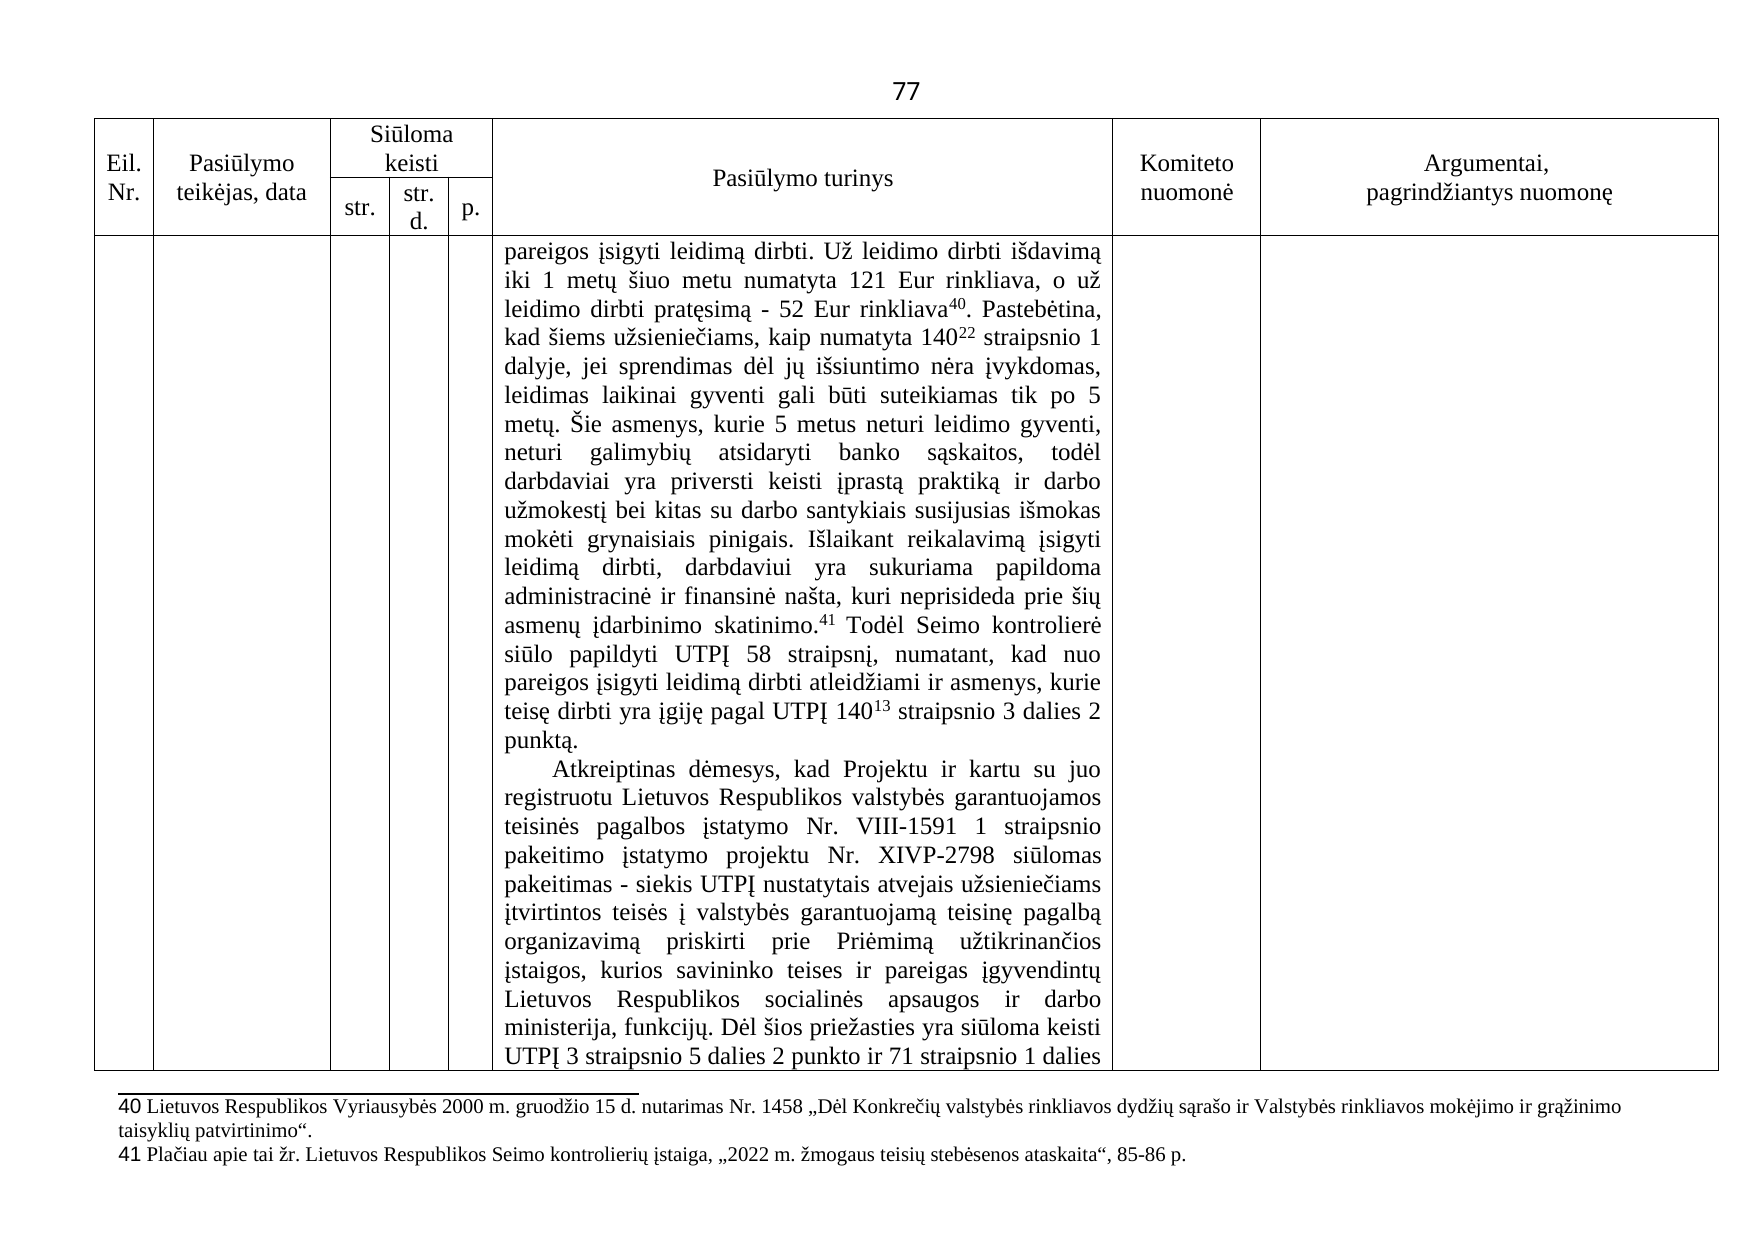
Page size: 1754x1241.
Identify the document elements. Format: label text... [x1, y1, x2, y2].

table_cell pareigos įsigyti leidimą dirbti. Už leidimo dirbti išdavimą iki 1 metų šiuo metu numatyta 121 Eur rinkliava, o už leidimo dirbti pratęsimą - 52 Eur rinkliava. Pastebėtina, kad šiems užsieniečiams, kaip numatyta 14022 straipsnio 1 dalyje, jei sprendimas dėl jų išsiuntimo nėra įvykdomas, leidimas laikinai gyventi gali būti suteikiamas tik po 5 metų. Šie asmenys, kurie 5 metus neturi leidimo gyventi, neturi galimybių atsidaryti banko sąskaitos, todėl darbdaviai yra priversti keisti įprastą praktiką ir darbo užmokestį bei kitas su darbo santykiais susijusias išmokas mokėti grynaisiais pinigais. Išlaikant reikalavimą įsigyti leidimą dirbti, darbdaviui yra sukuriama papildoma administracinė ir finansinė našta, kuri neprisideda prie šių asmenų įdarbinimo skatinimo. Todėl Seimo kontrolierė siūlo papildyti UTPĮ 58 straipsnį, numatant, kad nuo pareigos įsigyti leidimą dirbti atleidžiami ir asmenys, kurie teisę dirbti yra įgiję pagal UTPĮ 14013 straipsnio 3 dalies 2 punktą. Atkreiptinas dėmesys, kad Projektu ir kartu su juo registruotu Lietuvos Respublikos valstybės garantuojamos teisinės pagalbos įstatymo Nr. VIII-1591 1 straipsnio pakeitimo įstatymo projektu Nr. XIVP-2798 siūlomas pakeitimas - siekis UTPĮ nustatytais atvejais užsieniečiams įtvirtintos teisės į valstybės garantuojamą teisinę pagalbą organizavimą priskirti prie Priėmimą užtikrinančios įstaigos, kurios savininko teises ir pareigas įgyvendintų Lietuvos Respublikos socialinės apsaugos ir darbo ministerija, funkcijų. Dėl šios priežasties yra siūloma keisti UTPĮ 3 straipsnio 5 dalies 2 punkto ir 71 straipsnio 1 dalies [493, 236, 1112, 1070]
table_cell str. [331, 178, 389, 235]
table_cell [1261, 236, 1718, 1070]
table_cell [1113, 236, 1260, 1070]
table_cell [154, 236, 330, 1070]
table_cell [390, 236, 448, 1070]
table_header Pasiūlymo turinys [493, 119, 1112, 235]
table_header Komiteto nuomonė [1113, 119, 1260, 235]
table_cell [95, 236, 153, 1070]
table_cell [331, 236, 389, 1070]
table_header Pasiūlymo teikėjas, data [154, 119, 330, 235]
table_header Siūloma keisti [331, 119, 492, 177]
table_header Argumentai, pagrindžiantys nuomonę [1261, 119, 1718, 235]
table_header Eil. Nr. [95, 119, 153, 235]
table_cell str. d. [390, 178, 448, 235]
table_cell p. [449, 178, 492, 235]
table_cell [449, 236, 492, 1070]
